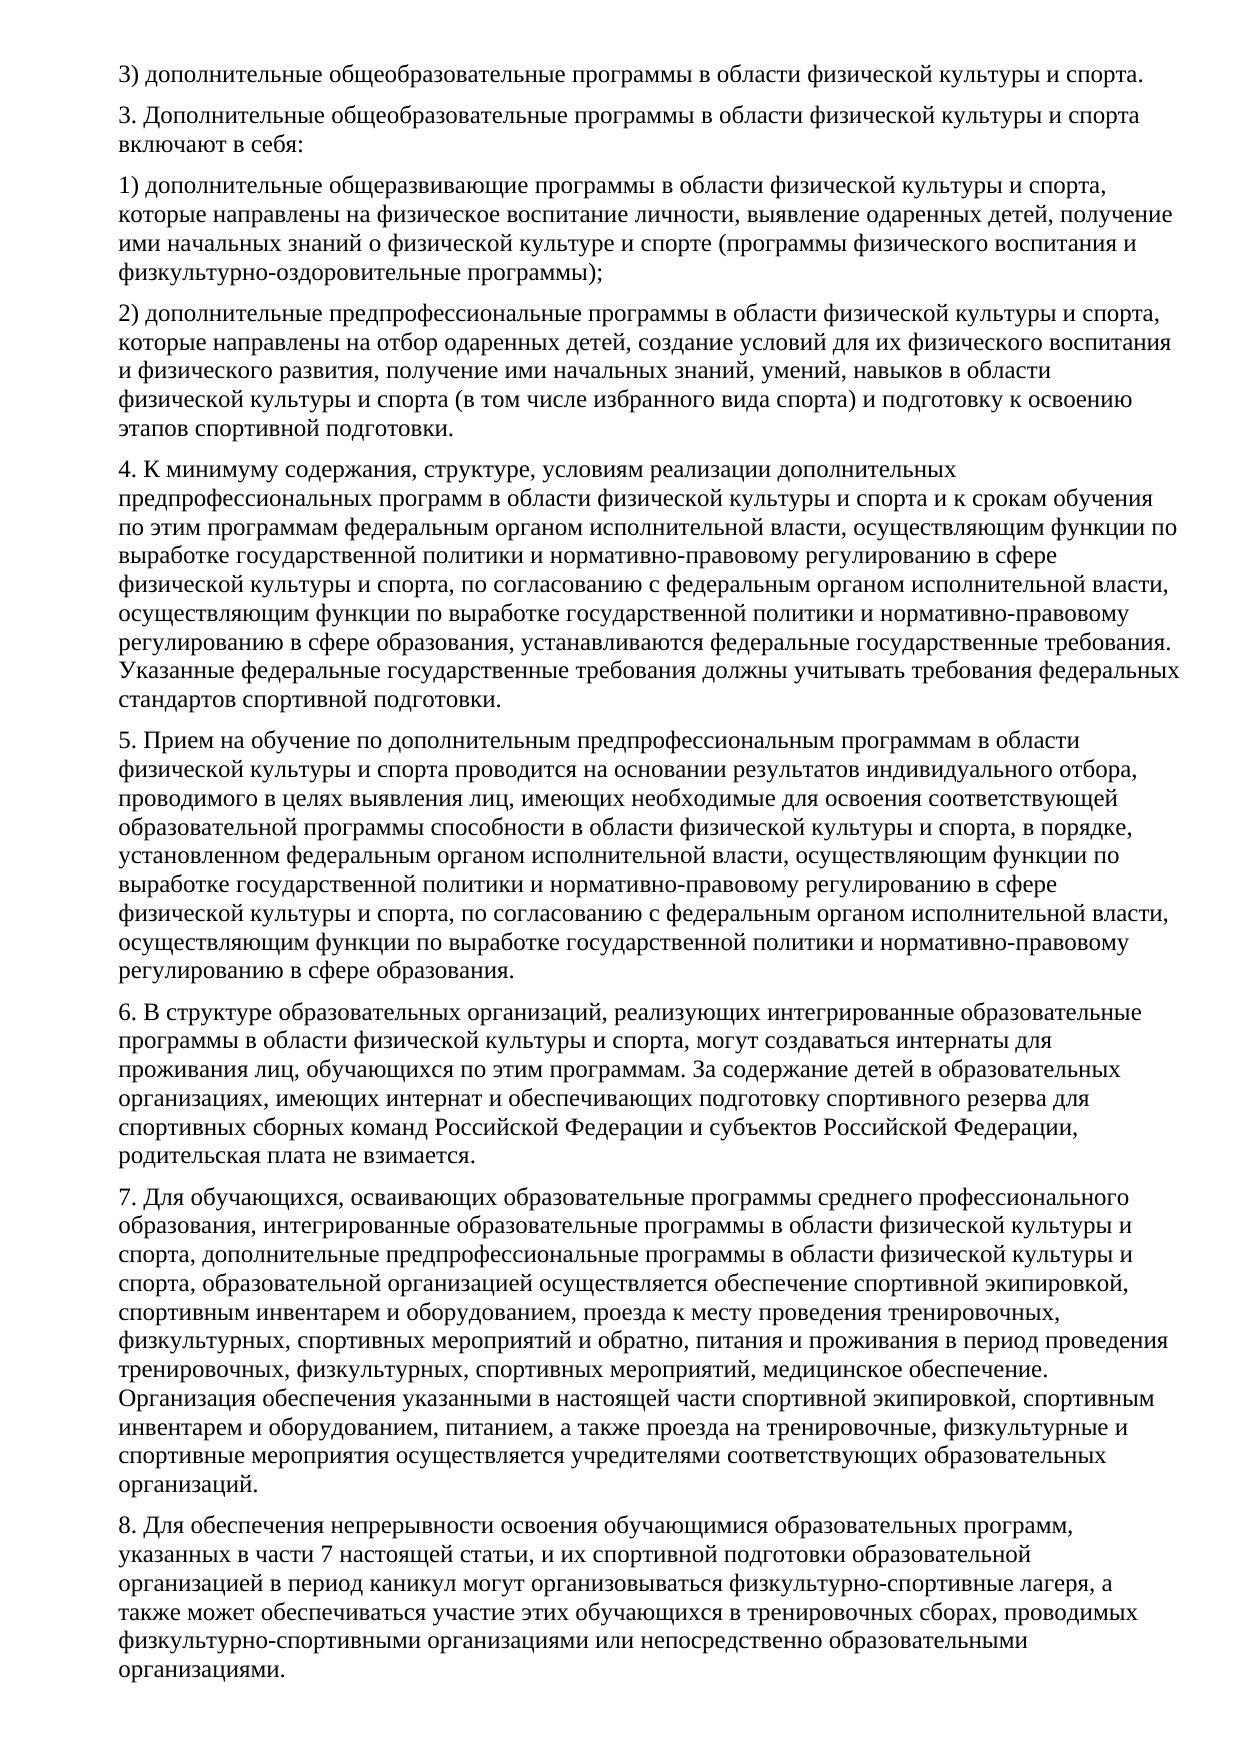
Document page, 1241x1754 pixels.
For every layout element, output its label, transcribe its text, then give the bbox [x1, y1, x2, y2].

text 5. Прием на обучение по дополнительным предпрофессиональным программам в области физической культуры и спорта проводится на основании результатов индивидуального отбора, проводимого в целях выявления лиц, имеющих необходимые для освоения соответствующей образовательной программы способности в области физической культуры и спорта, в порядке, установленном федеральным органом исполнительной власти, осуществляющим функции по выработке государственной политики и нормативно-правовому регулированию в сфере физической культуры и спорта, по согласованию с федеральным органом исполнительной власти, осуществляющим функции по выработке государственной политики и нормативно-правовому регулированию в сфере образования. [118, 725, 1181, 984]
text 7. Для обучающихся, осваивающих образовательные программы среднего профессионального образования, интегрированные образовательные программы в области физической культуры и спорта, дополнительные предпрофессиональные программы в области физической культуры и спорта, образовательной организацией осуществляется обеспечение спортивной экипировкой, спортивным инвентарем и оборудованием, проезда к месту проведения тренировочных, физкультурных, спортивных мероприятий и обратно, питания и проживания в период проведения тренировочных, физкультурных, спортивных мероприятий, медицинское обеспечение. Организация обеспечения указанными в настоящей части спортивной экипировкой, спортивным инвентарем и оборудованием, питанием, а также проезда на тренировочные, физкультурные и спортивные мероприятия осуществляется учредителями соответствующих образовательных организаций. [118, 1182, 1181, 1498]
text 3) дополнительные общеобразовательные программы в области физической культуры и спорта. [118, 59, 1181, 88]
text 3. Дополнительные общеобразовательные программы в области физической культуры и спорта включают в себя: [118, 100, 1181, 158]
text 1) дополнительные общеразвивающие программы в области физической культуры и спорта, которые направлены на физическое воспитание личности, выявление одаренных детей, получение ими начальных знаний о физической культуре и спорте (программы физического воспитания и физкультурно-оздоровительные программы); [118, 170, 1181, 285]
text 8. Для обеспечения непрерывности освоения обучающимися образовательных программ, указанных в части 7 настоящей статьи, и их спортивной подготовки образовательной организацией в период каникул могут организовываться физкультурно-спортивные лагеря, а также может обеспечиваться участие этих обучающихся в тренировочных сборах, проводимых физкультурно-спортивными организациями или непосредственно образовательными организациями. [118, 1510, 1181, 1683]
text 6. В структуре образовательных организаций, реализующих интегрированные образовательные программы в области физической культуры и спорта, могут создаваться интернаты для проживания лиц, обучающихся по этим программам. За содержание детей в образовательных организациях, имеющих интернат и обеспечивающих подготовку спортивного резерва для спортивных сборных команд Российской Федерации и субъектов Российской Федерации, родительская плата не взимается. [118, 997, 1181, 1169]
text 4. К минимуму содержания, структуре, условиям реализации дополнительных предпрофессиональных программ в области физической культуры и спорта и к срокам обучения по этим программам федеральным органом исполнительной власти, осуществляющим функции по выработке государственной политики и нормативно-правовому регулированию в сфере физической культуры и спорта, по согласованию с федеральным органом исполнительной власти, осуществляющим функции по выработке государственной политики и нормативно-правовому регулированию в сфере образования, устанавливаются федеральные государственные требования. Указанные федеральные государственные требования должны учитывать требования федеральных стандартов спортивной подготовки. [118, 454, 1181, 713]
text 2) дополнительные предпрофессиональные программы в области физической культуры и спорта, которые направлены на отбор одаренных детей, создание условий для их физического воспитания и физического развития, получение ими начальных знаний, умений, навыков в области физической культуры и спорта (в том числе избранного вида спорта) и подготовку к освоению этапов спортивной подготовки. [118, 298, 1181, 442]
